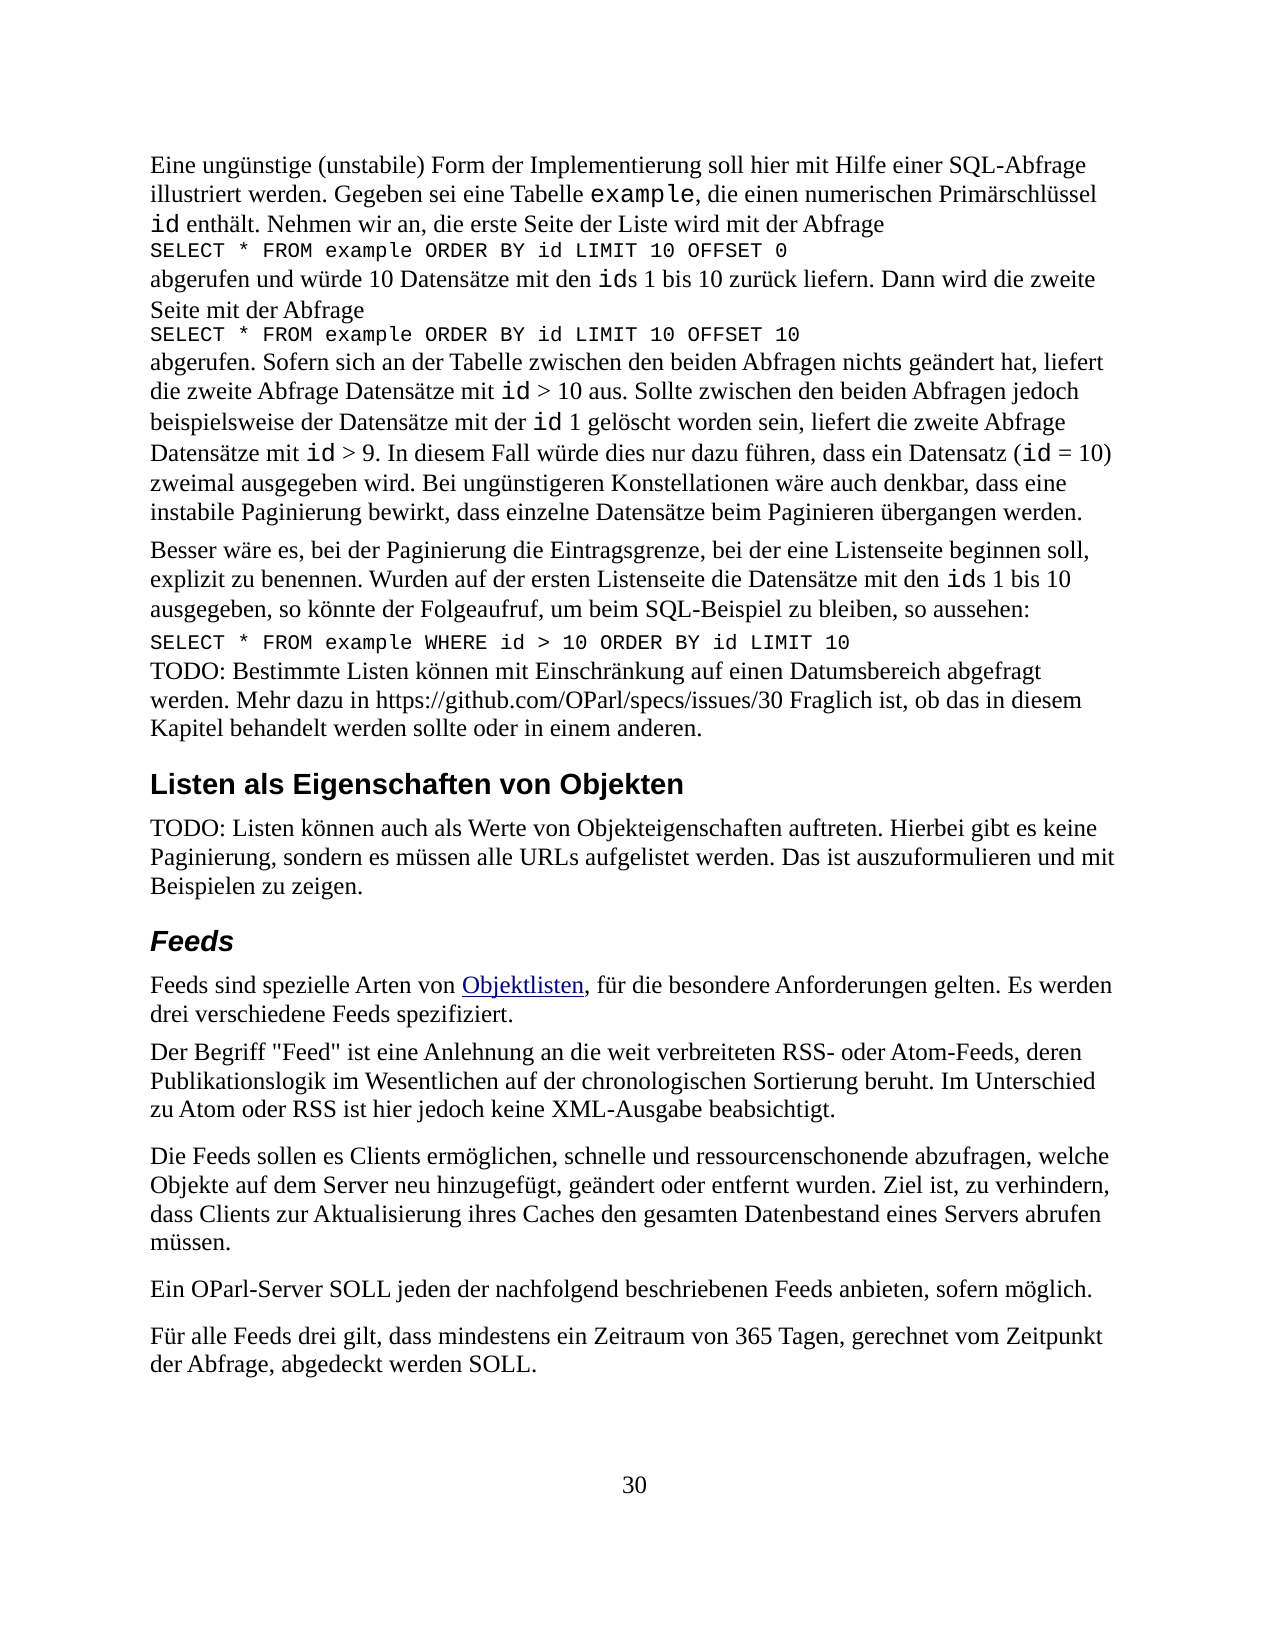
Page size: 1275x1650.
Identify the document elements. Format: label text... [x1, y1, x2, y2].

text Feeds sind spezielle Arten von Objektlisten, für die besondere Anforderungen gelten. Es werden drei verschiedene Feeds spezifiziert. [150, 971, 1125, 1028]
text SELECT * FROM example ORDER BY id LIMIT 10 OFFSET 0 [150, 240, 1125, 264]
text TODO: Listen können auch als Werte von Objekteigenschaften auftreten. Hierbei gibt es keine Paginierung, sondern es müssen alle URLs aufgelistet werden. Das ist auszuformulieren und mit Beispielen zu zeigen. [150, 813, 1125, 899]
text SELECT * FROM example ORDER BY id LIMIT 10 OFFSET 10 [150, 324, 1125, 347]
text Ein OParl-Server SOLL jeden der nachfolgend beschriebenen Feeds anbieten, sofern möglich. [150, 1274, 1125, 1303]
text Besser wäre es, bei der Paginierung die Eintragsgrenze, bei der eine Listenseite beginnen soll, explizit zu benennen. Wurden auf der ersten Listenseite die Datensätze mit den ids 1 bis 10 ausgegeben, so könnte der Folgeaufruf, um beim SQL-Beispiel zu bleiben, so aussehen: [150, 535, 1125, 623]
text abgerufen. Sofern sich an der Tabelle zwischen den beiden Abfragen nichts geändert hat, liefert die zweite Abfrage Datensätze mit id > 10 aus. Sollte zwischen den beiden Abfragen jedoch beispielsweise der Datensätze mit der id 1 gelöscht worden sein, liefert die zweite Abfrage Datensätze mit id > 9. In diesem Fall würde dies nur dazu führen, dass ein Datensatz (id = 10) zweimal ausgegeben wird. Bei ungünstigeren Konstellationen wäre auch denkbar, dass eine instabile Paginierung bewirkt, dass einzelne Datensätze beim Paginieren übergangen werden. [150, 347, 1125, 526]
text Eine ungünstige (unstabile) Form der Implementierung soll hier mit Hilfe einer SQL-Abfrage illustriert werden. Gegeben sei eine Tabelle example, die einen numerischen Primärschlüssel id enthält. Nehmen wir an, die erste Seite der Liste wird mit der Abfrage [150, 150, 1125, 240]
text Die Feeds sollen es Clients ermöglichen, schnelle und ressourcenschonende abzufragen, welche Objekte auf dem Server neu hinzugefügt, geändert oder entfernt wurden. Ziel ist, zu verhindern, dass Clients zur Aktualisierung ihres Caches den gesamten Datenbestand eines Servers abrufen müssen. [150, 1141, 1125, 1256]
text Für alle Feeds drei gilt, dass mindestens ein Zeitraum von 365 Tagen, gerechnet vom Zeitpunkt der Abfrage, abgedeckt werden SOLL. [150, 1321, 1125, 1378]
text TODO: Bestimmte Listen können mit Einschränkung auf einen Datumsbereich abgefragt werden. Mehr dazu in https://github.com/OParl/specs/issues/30 Fraglich ist, ob das in diesem Kapitel behandelt werden sollte oder in einem anderen. [150, 656, 1125, 742]
subtitle Listen als Eigenschaften von Objekten [150, 767, 1125, 801]
text abgerufen und würde 10 Datensätze mit den ids 1 bis 10 zurück liefern. Dann wird die zweite Seite mit der Abfrage [150, 264, 1125, 324]
text SELECT * FROM example WHERE id > 10 ORDER BY id LIMIT 10 [150, 632, 1125, 656]
subtitle Feeds [150, 924, 1125, 958]
text Der Begriff "Feed" ist eine Anlehnung an die weit verbreiteten RSS- oder Atom-Feeds, deren Publikationslogik im Wesentlichen auf der chronologischen Sortierung beruht. Im Unterschied zu Atom oder RSS ist hier jedoch keine XML-Ausgabe beabsichtigt. [150, 1037, 1125, 1123]
